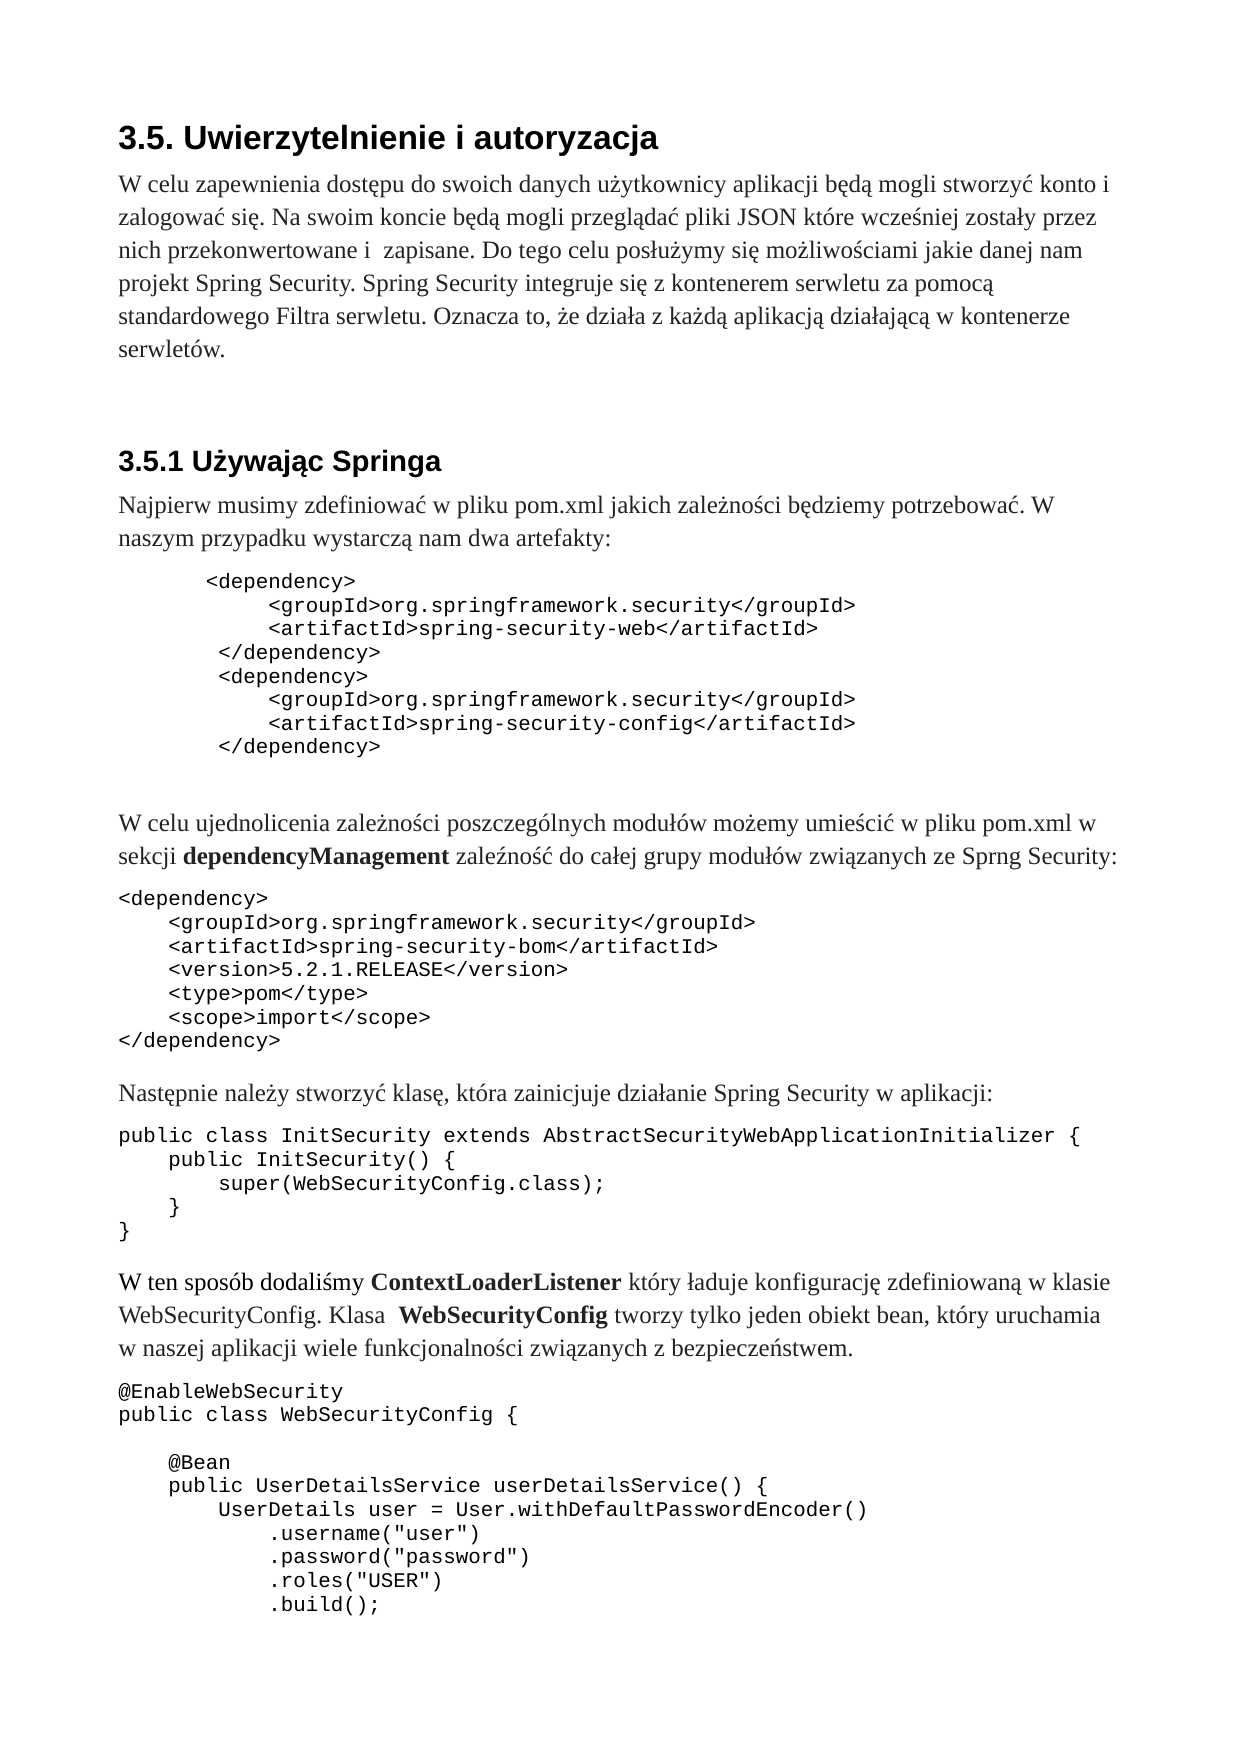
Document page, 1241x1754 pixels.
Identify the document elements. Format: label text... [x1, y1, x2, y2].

text W ten sposób dodaliśmy ContextLoaderListener który ładuje konfigurację zdefiniowaną w klasie WebSecurityConfig. Klasa WebSecurityConfig tworzy tylko jeden obiekt bean, który uruchamia w naszej aplikacji wiele funkcjonalności związanych z bezpieczeństwem. [118, 1267, 1122, 1362]
subtitle 3.5. Uwierzytelnienie i autoryzacja [118, 118, 1122, 157]
text W celu ujednolicenia zależności poszczególnych modułów możemy umieścić w pliku pom.xml w sekcji dependencyManagement zaleźność do całej grupy modułów związanych ze Sprng Security: [118, 808, 1122, 869]
text public class InitSecurity extends AbstractSecurityWebApplicationInitializer { [118, 1125, 1122, 1149]
text .username("user") [118, 1523, 1122, 1546]
text public InitSecurity() { [118, 1149, 1122, 1172]
text </dependency> [118, 737, 1122, 760]
text .build(); [118, 1593, 1122, 1617]
text } [118, 1196, 1122, 1220]
text <dependency> [118, 888, 1122, 912]
text .roles("USER") [118, 1570, 1122, 1593]
text Najpierw musimy zdefiniować w pliku pom.xml jakich zależności będziemy potrzebować. W naszym przypadku wystarczą nam dwa artefakty: [118, 490, 1122, 552]
text <type>pom</type> [118, 983, 1122, 1007]
text Następnie należy stworzyć klasę, która zainicjuje działanie Spring Security w aplikacji: [118, 1078, 1122, 1106]
text <dependency> [118, 571, 1122, 595]
subtitle 3.5.1 Używając Springa [118, 444, 1122, 478]
text } [118, 1220, 1122, 1243]
text </dependency> [118, 1030, 1122, 1078]
text super(WebSecurityConfig.class); [118, 1172, 1122, 1196]
text <artifactId>spring-security-bom</artifactId> [118, 936, 1122, 959]
text <groupId>org.springframework.security</groupId> [118, 595, 1122, 618]
text <dependency> [118, 666, 1122, 689]
text <scope>import</scope> [118, 1007, 1122, 1030]
text </dependency> [118, 642, 1122, 666]
text <groupId>org.springframework.security</groupId> [118, 912, 1122, 936]
text <version>5.2.1.RELEASE</version> [118, 959, 1122, 983]
text @EnableWebSecurity [118, 1381, 1122, 1404]
text <artifactId>spring-security-config</artifactId> [118, 713, 1122, 737]
text W celu zapewnienia dostępu do swoich danych użytkownicy aplikacji będą mogli stworzyć konto i zalogować się. Na swoim koncie będą mogli przeglądać pliki JSON które wcześniej zostały przez nich przekonwertowane i zapisane. Do tego celu posłużymy się możliwościami jakie danej nam projekt Spring Security. Spring Security integruje się z kontenerem serwletu za pomocą standardowego Filtra serwletu. Oznacza to, że działa z każdą aplikacją działającą w kontenerze serwletów. [118, 169, 1122, 363]
text <groupId>org.springframework.security</groupId> [118, 689, 1122, 713]
text <artifactId>spring-security-web</artifactId> [118, 618, 1122, 642]
text public class WebSecurityConfig { [118, 1404, 1122, 1428]
text public UserDetailsService userDetailsService() { [118, 1475, 1122, 1499]
text @Bean [118, 1452, 1122, 1475]
text UserDetails user = User.withDefaultPasswordEncoder() [118, 1499, 1122, 1523]
text .password("password") [118, 1546, 1122, 1570]
